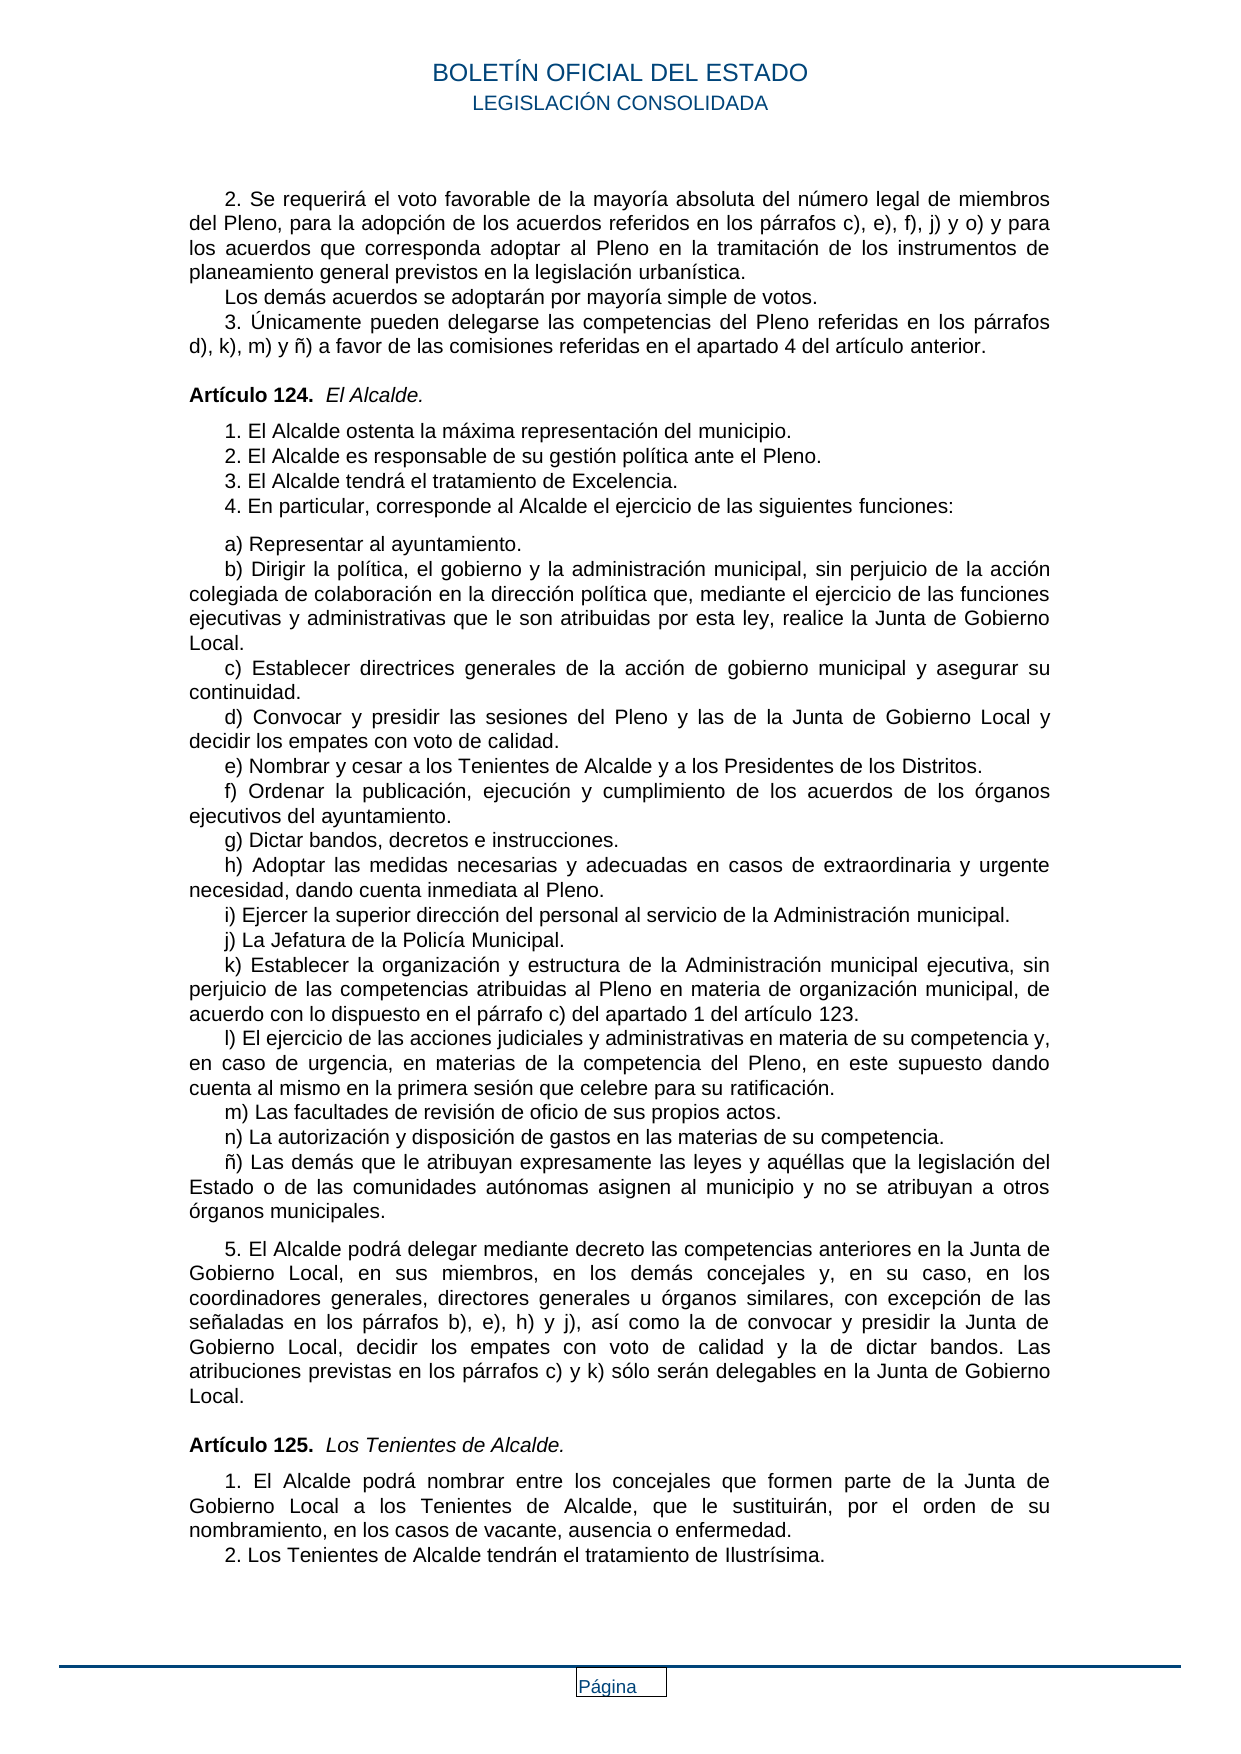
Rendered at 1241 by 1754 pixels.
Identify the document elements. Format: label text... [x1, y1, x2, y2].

list Ejercer la superior dirección del personal al servicio de la Administración municipal. [224, 902, 1194, 926]
list La autorización y disposición de gastos en las materias de su competencia. [224, 1125, 1194, 1149]
list Convocar y presidir las sesiones del Pleno y las de la Junta de Gobierno Local y decidir los empates con voto de calidad. [189, 704, 1051, 753]
text Artículo 125. Los Tenientes de Alcalde. [189, 1433, 1194, 1457]
text Artículo 124. El Alcalde. [189, 383, 1194, 407]
list Establecer la organización y estructura de la Administración municipal ejecutiva, sin perjuicio de las competencias atribuidas al Pleno en materia de organización municipal, de acuerdo con lo dispuesto en el párrafo c) del apartado 1 del artículo 123. [189, 952, 1051, 1026]
list Ordenar la publicación, ejecución y cumplimiento de los acuerdos de los órganos ejecutivos del ayuntamiento. [189, 779, 1051, 827]
list El Alcalde podrá nombrar entre los concejales que formen parte de la Junta de Gobierno Local a los Tenientes de Alcalde, que le sustituirán, por el orden de su nombramiento, en los casos de vacante, ausencia o enfermedad. [189, 1469, 1051, 1542]
list El Alcalde tendrá el tratamiento de Excelencia. [224, 469, 1194, 493]
list El ejercicio de las acciones judiciales y administrativas en materia de su competencia y, en caso de urgencia, en materias de la competencia del Pleno, en este supuesto dando cuenta al mismo en la primera sesión que celebre para su ratificación. [189, 1026, 1051, 1099]
list El Alcalde ostenta la máxima representación del municipio. [189, 419, 1194, 443]
list Se requerirá el voto favorable de la mayoría absoluta del número legal de miembros del Pleno, para la adopción de los acuerdos referidos en los párrafos c), e), f), j) y o) y para los acuerdos que corresponda adoptar al Pleno en la tramitación de los instrumentos de planeamiento general previstos en la legislación urbanística. [189, 186, 1051, 284]
list Las facultades de revisión de oficio de sus propios actos. [224, 1100, 1194, 1124]
text Los demás acuerdos se adoptarán por mayoría simple de votos. [224, 285, 1194, 309]
list Dirigir la política, el gobierno y la administración municipal, sin perjuicio de la acción colegiada de colaboración en la dirección política que, mediante el ejercicio de las funciones ejecutivas y administrativas que le son atribuidas por esta ley, realice la Junta de Gobierno Local. [189, 557, 1052, 654]
list Representar al ayuntamiento. [189, 532, 1194, 556]
list Establecer directrices generales de la acción de gobierno municipal y asegurar su continuidad. [189, 655, 1051, 704]
list Adoptar las medidas necesarias y adecuadas en casos de extraordinaria y urgente necesidad, dando cuenta inmediata al Pleno. [189, 853, 1051, 902]
list Los Tenientes de Alcalde tendrán el tratamiento de Ilustrísima. [224, 1543, 1194, 1567]
list La Jefatura de la Policía Municipal. [224, 927, 1194, 951]
list El Alcalde podrá delegar mediante decreto las competencias anteriores en la Junta de Gobierno Local, en sus miembros, en los demás concejales y, en su caso, en los coordinadores generales, directores generales u órganos similares, con excepción de las señaladas en los párrafos b), e), h) y j), así como la de convocar y presidir la Junta de Gobierno Local, decidir los empates con voto de calidad y la de dictar bandos. Las atribuciones previstas en los párrafos c) y k) sólo serán delegables en la Junta de Gobierno Local. [189, 1236, 1052, 1408]
text ñ) Las demás que le atribuyan expresamente las leyes y aquéllas que la legislación del Estado o de las comunidades autónomas asignen al municipio y no se atribuyan a otros órganos municipales. [189, 1150, 1051, 1223]
list Dictar bandos, decretos e instrucciones. [224, 828, 1194, 852]
list En particular, corresponde al Alcalde el ejercicio de las siguientes funciones: [224, 494, 1194, 518]
list Nombrar y cesar a los Tenientes de Alcalde y a los Presidentes de los Distritos. [224, 754, 1194, 778]
list El Alcalde es responsable de su gestión política ante el Pleno. [224, 444, 1194, 468]
list Únicamente pueden delegarse las competencias del Pleno referidas en los párrafos d), k), m) y ñ) a favor de las comisiones referidas en el apartado 4 del artículo anterior. [189, 310, 1051, 358]
